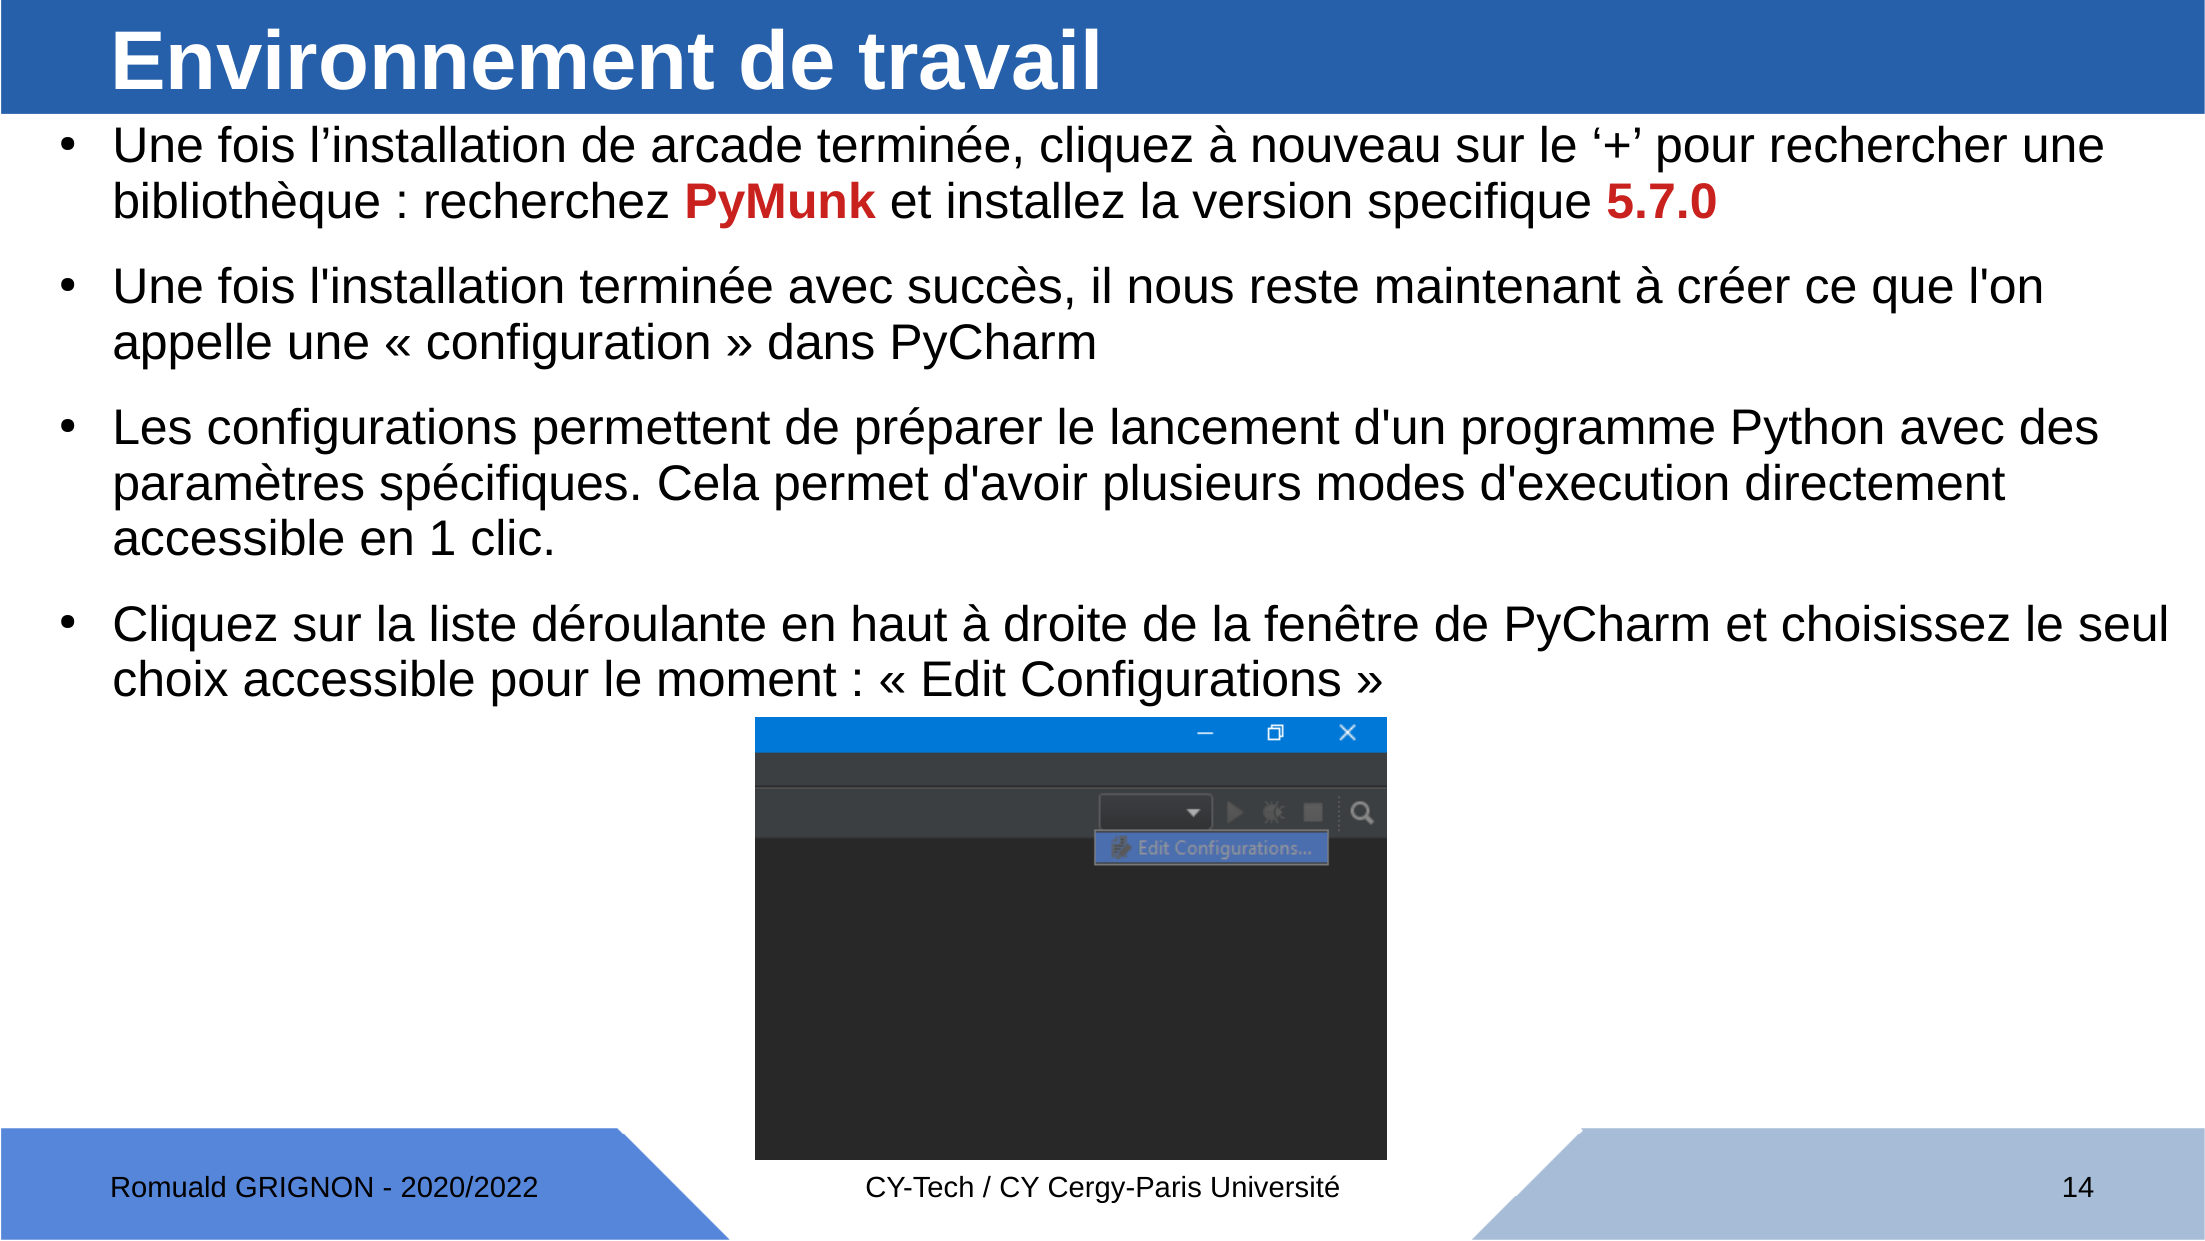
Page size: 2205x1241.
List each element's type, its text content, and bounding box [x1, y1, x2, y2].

list Une fois l’installation de arcade terminée, cliquez à nouveau sur le ‘+’ pour rechercher une bibliothèque : recherchez PyMunk et installez la version specifique 5.7.0 Une fois l'installation terminée avec succès, il nous reste maintenant à créer ce que l'on appelle une « configuration » dans PyCharm Les configurations permettent de préparer le lancement d'un programme Python avec des paramètres spécifiques. Cela permet d'avoir plusieurs modes d'execution directement accessible en 1 clic. Cliquez sur la liste déroulante en haut à droite de la fenêtre de PyCharm et choisissez le seul choix accessible pour le moment : « Edit Configurations » [41, 188, 2191, 1058]
picture [0, 0, 2205, 1241]
title Environnement de travail [110, 49, 2095, 188]
